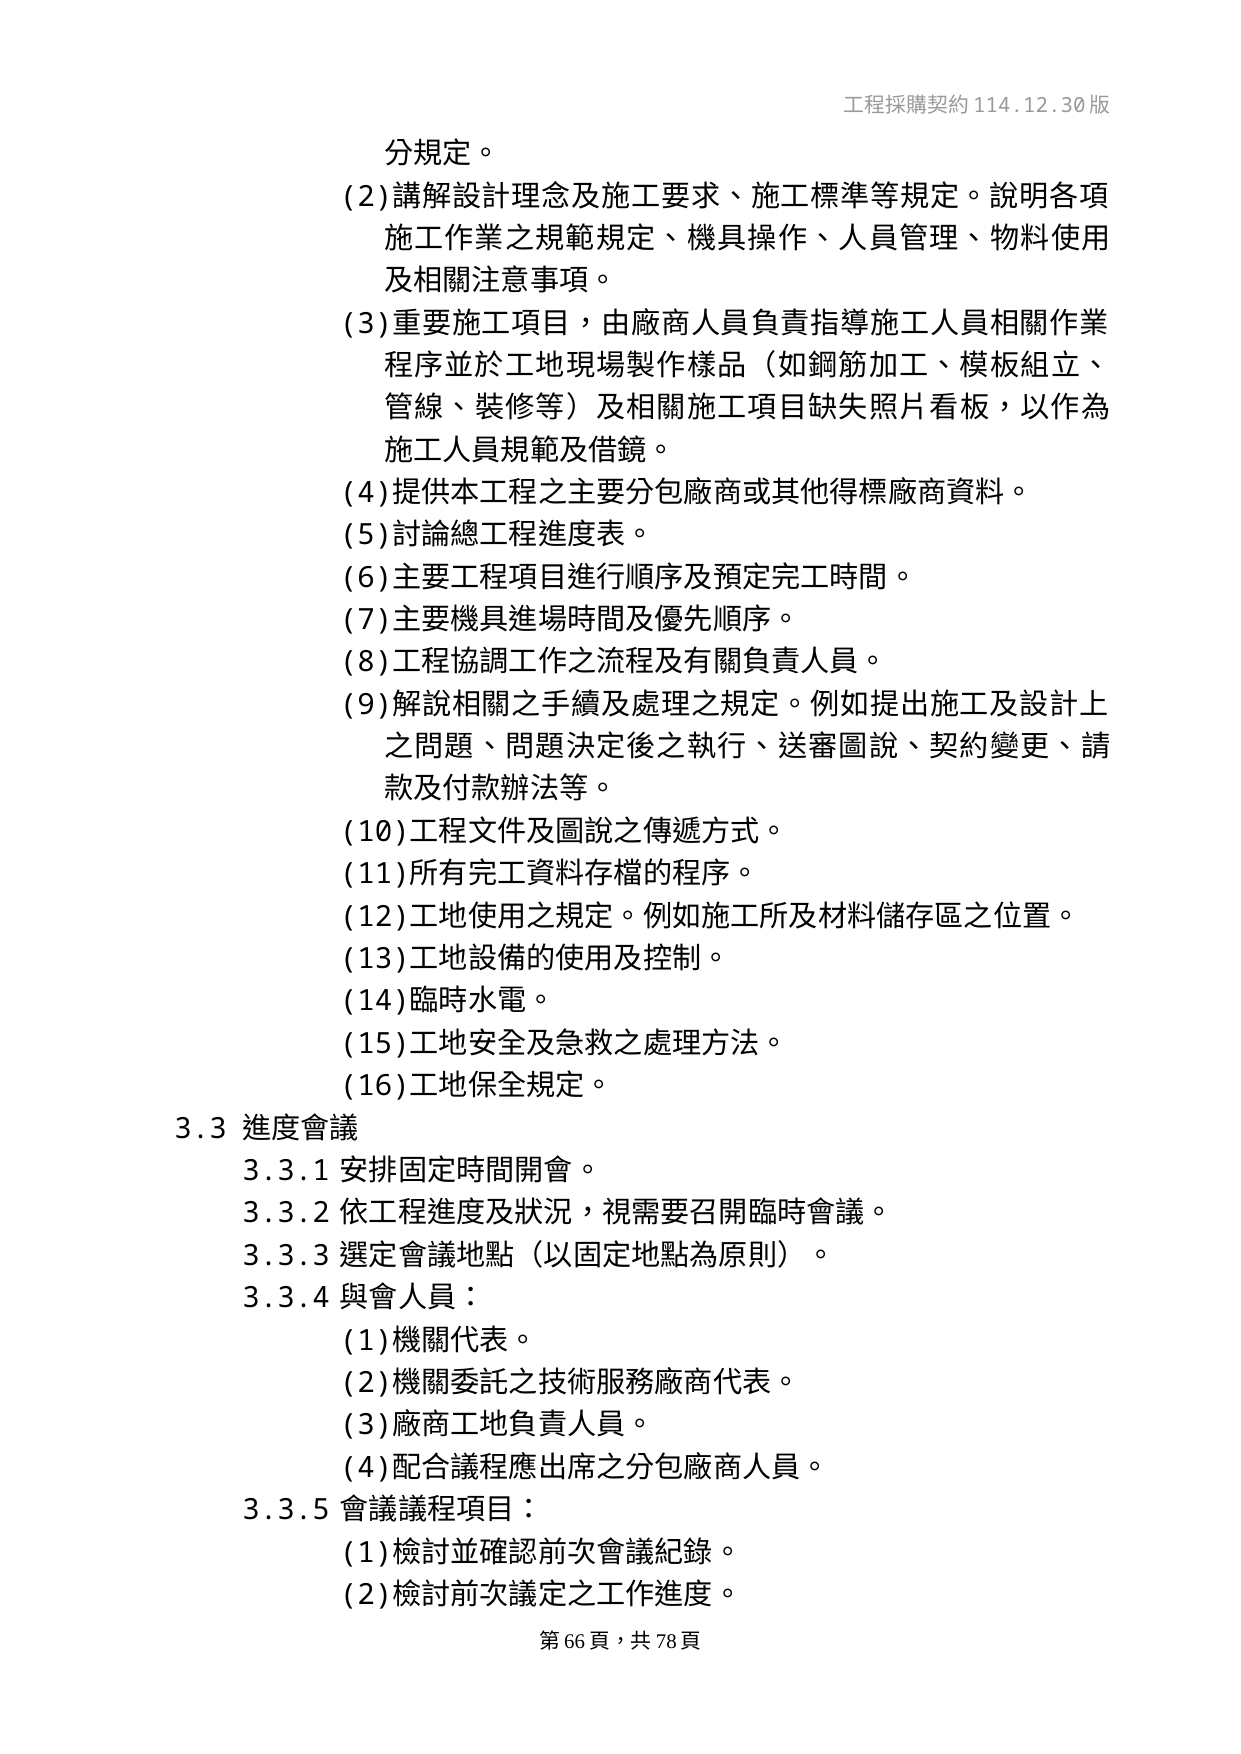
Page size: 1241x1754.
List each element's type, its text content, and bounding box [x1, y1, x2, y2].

list 會議議程項目： [242, 1486, 1110, 1528]
list 分規定。 [339, 130, 1110, 172]
list 工地設備的使用及控制。 [339, 934, 1110, 977]
list 檢討並確認前次會議紀錄。 [339, 1528, 1110, 1571]
list 講解設計理念及施工要求、施工標準等規定。說明各項施工作業之規範規定、機具操作、人員管理、物料使用及相關注意事項。 [339, 172, 1110, 299]
list 所有完工資料存檔的程序。 [339, 850, 1110, 892]
list 配合議程應出席之分包廠商人員。 [339, 1443, 1110, 1486]
list 進度會議 [174, 1104, 1110, 1147]
list 與會人員： [242, 1274, 1110, 1316]
list 討論總工程進度表。 [339, 511, 1110, 553]
list 工地安全及急救之處理方法。 [339, 1019, 1110, 1062]
list 臨時水電。 [339, 977, 1110, 1019]
list 工地使用之規定。例如施工所及材料儲存區之位置。 [339, 892, 1110, 934]
list 選定會議地點（以固定地點為原則）。 [242, 1231, 1110, 1274]
list 工程協調工作之流程及有關負責人員。 [339, 638, 1110, 680]
list 解說相關之手續及處理之規定。例如提出施工及設計上之問題、問題決定後之執行、送審圖說、契約變更、請款及付款辦法等。 [339, 680, 1110, 807]
list 機關代表。 [339, 1316, 1110, 1358]
list 重要施工項目，由廠商人員負責指導施工人員相關作業程序並於工地現場製作樣品（如鋼筋加工、模板組立、管線、裝修等）及相關施工項目缺失照片看板，以作為施工人員規範及借鏡。 [339, 299, 1110, 468]
list 工程文件及圖說之傳遞方式。 [339, 807, 1110, 850]
list 主要工程項目進行順序及預定完工時間。 [339, 553, 1110, 596]
list 提供本工程之主要分包廠商或其他得標廠商資料。 [339, 468, 1110, 511]
list 檢討前次議定之工作進度。 [339, 1571, 1110, 1613]
list 主要機具進場時間及優先順序。 [339, 596, 1110, 638]
list 機關委託之技術服務廠商代表。 [339, 1358, 1110, 1401]
list 安排固定時間開會。 [242, 1147, 1110, 1189]
list 廠商工地負責人員。 [339, 1401, 1110, 1443]
list 工地保全規定。 [339, 1062, 1110, 1104]
list 依工程進度及狀況，視需要召開臨時會議。 [242, 1189, 1110, 1231]
